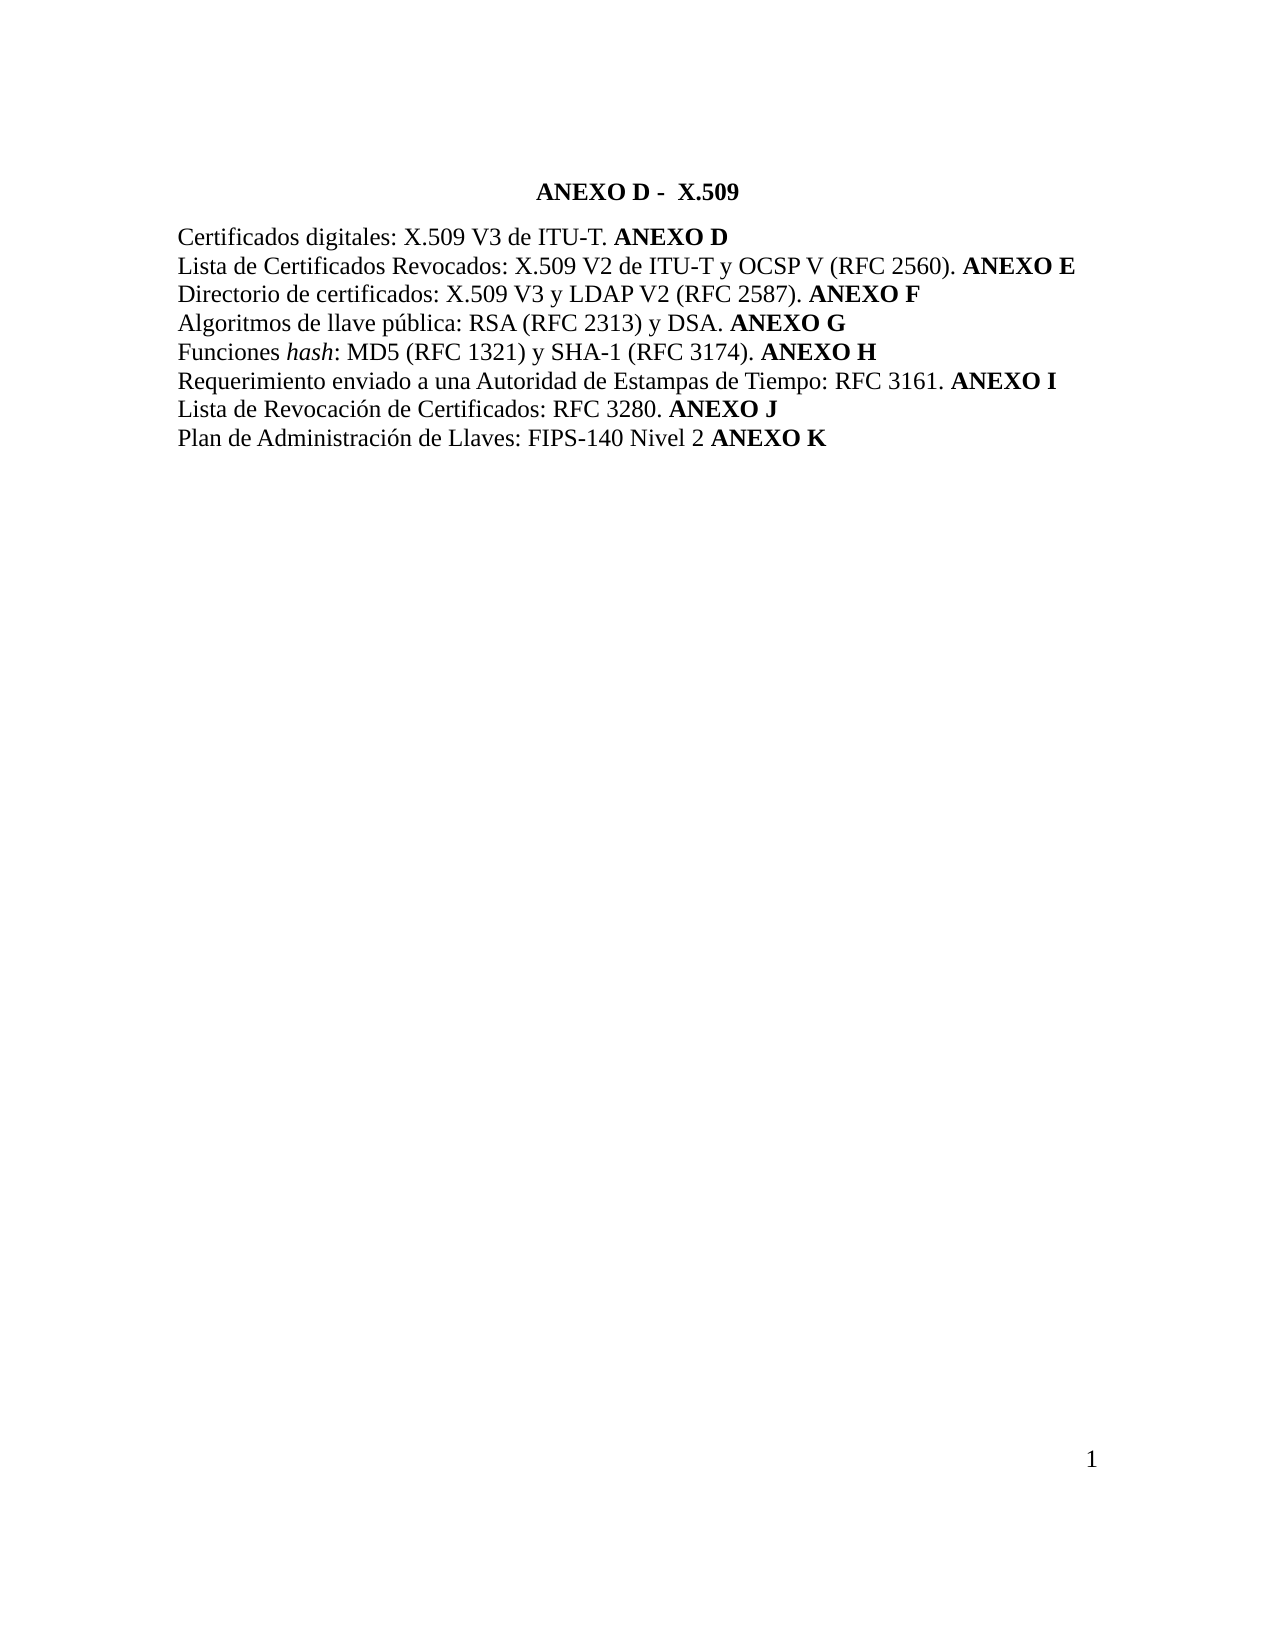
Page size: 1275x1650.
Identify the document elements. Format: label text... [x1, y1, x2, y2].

text Lista de Revocación de Certificados: RFC 3280. ANEXO J [177, 394, 1098, 423]
text Requerimiento enviado a una Autoridad de Estampas de Tiempo: RFC 3161. ANEXO I [177, 366, 1098, 394]
text Algoritmos de llave pública: RSA (RFC 2313) y DSA. ANEXO G [177, 308, 1098, 337]
text Certificados digitales: X.509 V3 de ITU-T. ANEXO D [177, 222, 1098, 251]
text Lista de Certificados Revocados: X.509 V2 de ITU-T y OCSP V (RFC 2560). ANEXO E [177, 251, 1098, 279]
title ANEXO D - X.509 [177, 177, 1098, 206]
text Funciones hash: MD5 (RFC 1321) y SHA-1 (RFC 3174). ANEXO H [177, 337, 1098, 366]
text Plan de Administración de Llaves: FIPS-140 Nivel 2 ANEXO K [177, 423, 1098, 452]
text Directorio de certificados: X.509 V3 y LDAP V2 (RFC 2587). ANEXO F [177, 279, 1098, 308]
